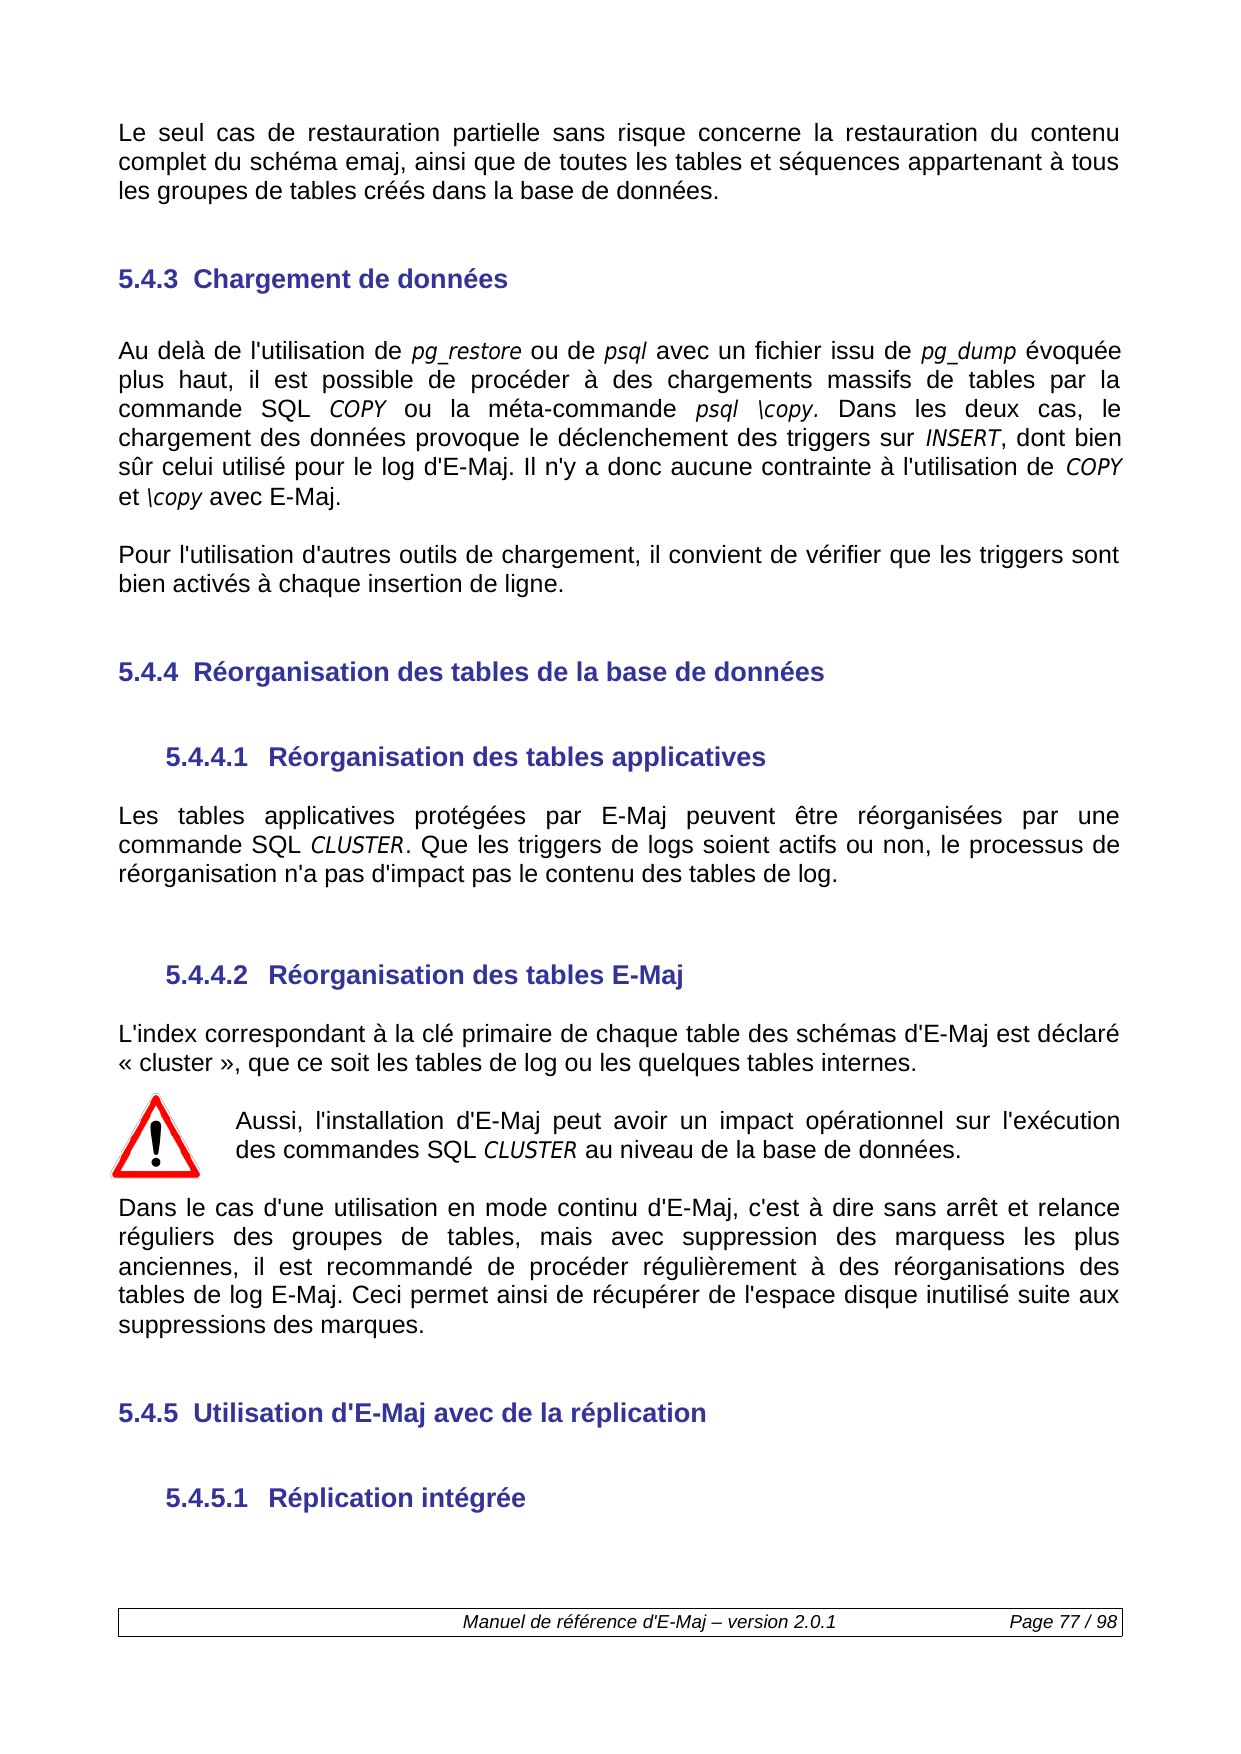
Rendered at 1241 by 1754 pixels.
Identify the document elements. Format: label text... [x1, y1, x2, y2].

text L'index correspondant à la clé primaire de chaque table des schémas d'E-Maj est déclaré « cluster », que ce soit les tables de log ou les quelques tables internes. [118, 1019, 1122, 1077]
text Au delà de l'utilisation de pg_restore ou de psql avec un fichier issu de pg_dump évoquée plus haut, il est possible de procéder à des chargements massifs de tables par la commande SQL COPY ou la méta-commande psql \copy. Dans les deux cas, le chargement des données provoque le déclenchement des triggers sur INSERT, dont bien sûr celui utilisé pour le log d'E-Maj. Il n'y a donc aucune contrainte à l'utilisation de COPY et \copy avec E-Maj. [118, 336, 1122, 510]
subtitle Réorganisation des tables applicatives [165, 741, 1122, 772]
picture [110, 1093, 201, 1179]
subtitle Réorganisation des tables E-Maj [165, 959, 1122, 990]
text Pour l'utilisation d'autres outils de chargement, il convient de vérifier que les triggers sont bien activés à chaque insertion de ligne. [118, 539, 1122, 598]
subtitle Chargement de données [118, 263, 1122, 294]
subtitle Utilisation d'E-Maj avec de la réplication [118, 1397, 1122, 1428]
text Le seul cas de restauration partielle sans risque concerne la restauration du contenu complet du schéma emaj, ainsi que de toutes les tables et séquences appartenant à tous les groupes de tables créés dans la base de données. [118, 118, 1122, 205]
subtitle Réorganisation des tables de la base de données [118, 656, 1122, 687]
text Dans le cas d'une utilisation en mode continu d'E-Maj, c'est à dire sans arrêt et relance réguliers des groupes de tables, mais avec suppression des marquess les plus anciennes, il est recommandé de procéder régulièrement à des réorganisations des tables de log E-Maj. Ceci permet ainsi de récupérer de l'espace disque inutilisé suite aux suppressions des marques. [118, 1193, 1122, 1338]
text Aussi, l'installation d'E-Maj peut avoir un impact opérationnel sur l'exécution des commandes SQL CLUSTER au niveau de la base de données. [235, 1106, 1122, 1164]
subtitle Réplication intégrée [165, 1482, 1122, 1513]
text Les tables applicatives protégées par E-Maj peuvent être réorganisées par une commande SQL CLUSTER. Que les triggers de logs soient actifs ou non, le processus de réorganisation n'a pas d'impact pas le contenu des tables de log. [118, 801, 1122, 888]
